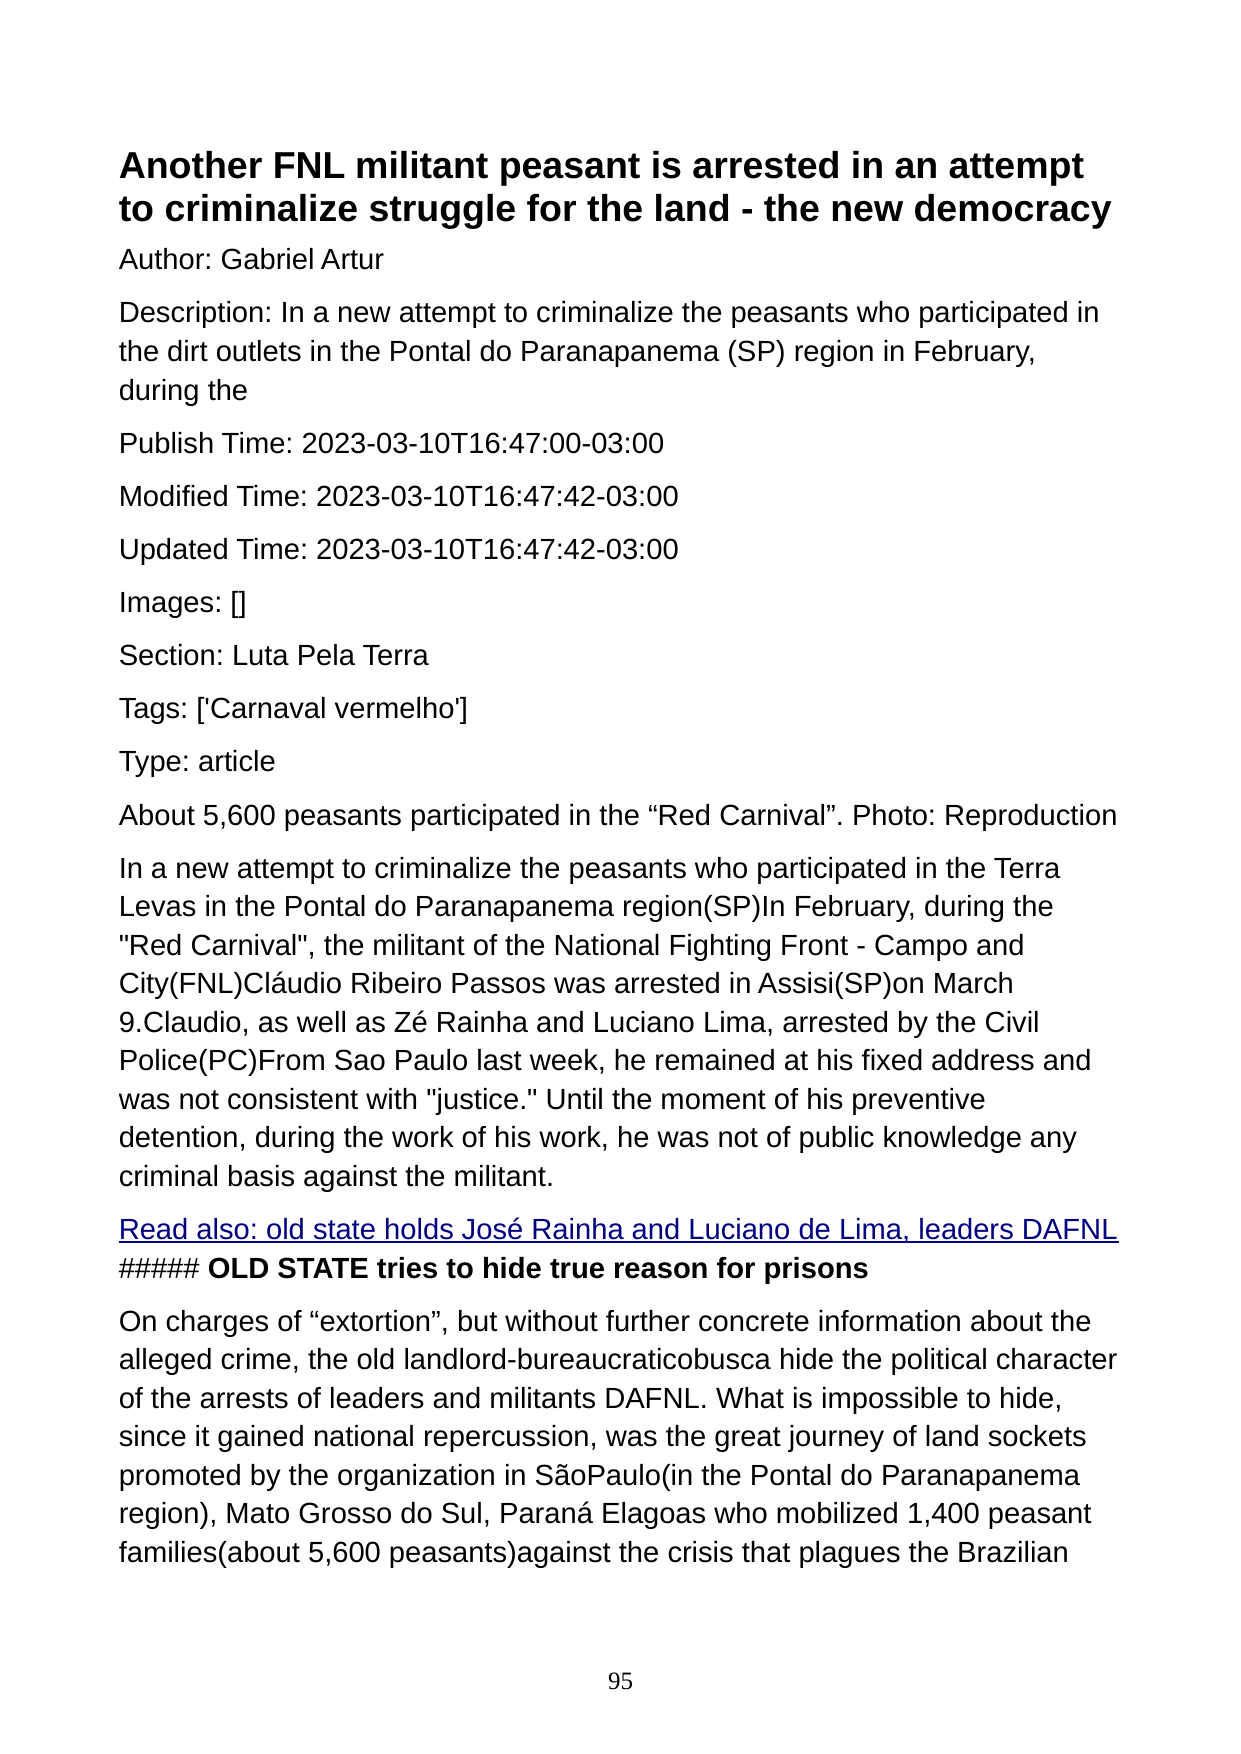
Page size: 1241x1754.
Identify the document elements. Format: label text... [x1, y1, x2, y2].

text On charges of “extortion”, but without further concrete information about the alleged crime, the old landlord-bureaucraticobusca hide the political character of the arrests of leaders and militants DAFNL. What is impossible to hide, since it gained national repercussion, was the great journey of land sockets promoted by the organization in SãoPaulo(in the Pontal do Paranapanema region), Mato Grosso do Sul, Paraná Elagoas who mobilized 1,400 peasant families(about 5,600 peasants)against the crisis that plagues the Brazilian [118, 1304, 1122, 1568]
text Type: article [118, 744, 1122, 778]
text Updated Time: 2023-03-10T16:47:42-03:00 [118, 532, 1122, 565]
text Description: In a new attempt to criminalize the peasants who participated in the dirt outlets in the Pontal do Paranapanema (SP) region in February, during the [118, 295, 1122, 406]
text Read also: old state holds José Rainha and Luciano de Lima, leaders DAFNL ##### OLD STATE tries to hide true reason for prisons [118, 1212, 1122, 1284]
text Section: Luta Pela Terra [118, 638, 1122, 672]
text About 5,600 peasants participated in the “Red Carnival”. Photo: Reproduction [118, 797, 1122, 831]
subtitle Another FNL militant peasant is arrested in an attempt to criminalize struggle for the land - the new democracy [118, 143, 1122, 230]
text Modified Time: 2023-03-10T16:47:42-03:00 [118, 479, 1122, 512]
text Tags: ['Carnaval vermelho'] [118, 691, 1122, 725]
text Author: Gabriel Artur [118, 242, 1122, 276]
text Images: [] [118, 585, 1122, 618]
text In a new attempt to criminalize the peasants who participated in the Terra Levas in the Pontal do Paranapanema region(SP)In February, during the "Red Carnival", the militant of the National Fighting Front - Campo and City(FNL)Cláudio Ribeiro Passos was arrested in Assisi(SP)on March 9.Claudio, as well as Zé Rainha and Luciano Lima, arrested by the Civil Police(PC)From Sao Paulo last week, he remained at his fixed address and was not consistent with "justice." Until the moment of his preventive detention, during the work of his work, he was not of public knowledge any criminal basis against the militant. [118, 851, 1122, 1192]
text Publish Time: 2023-03-10T16:47:00-03:00 [118, 426, 1122, 459]
